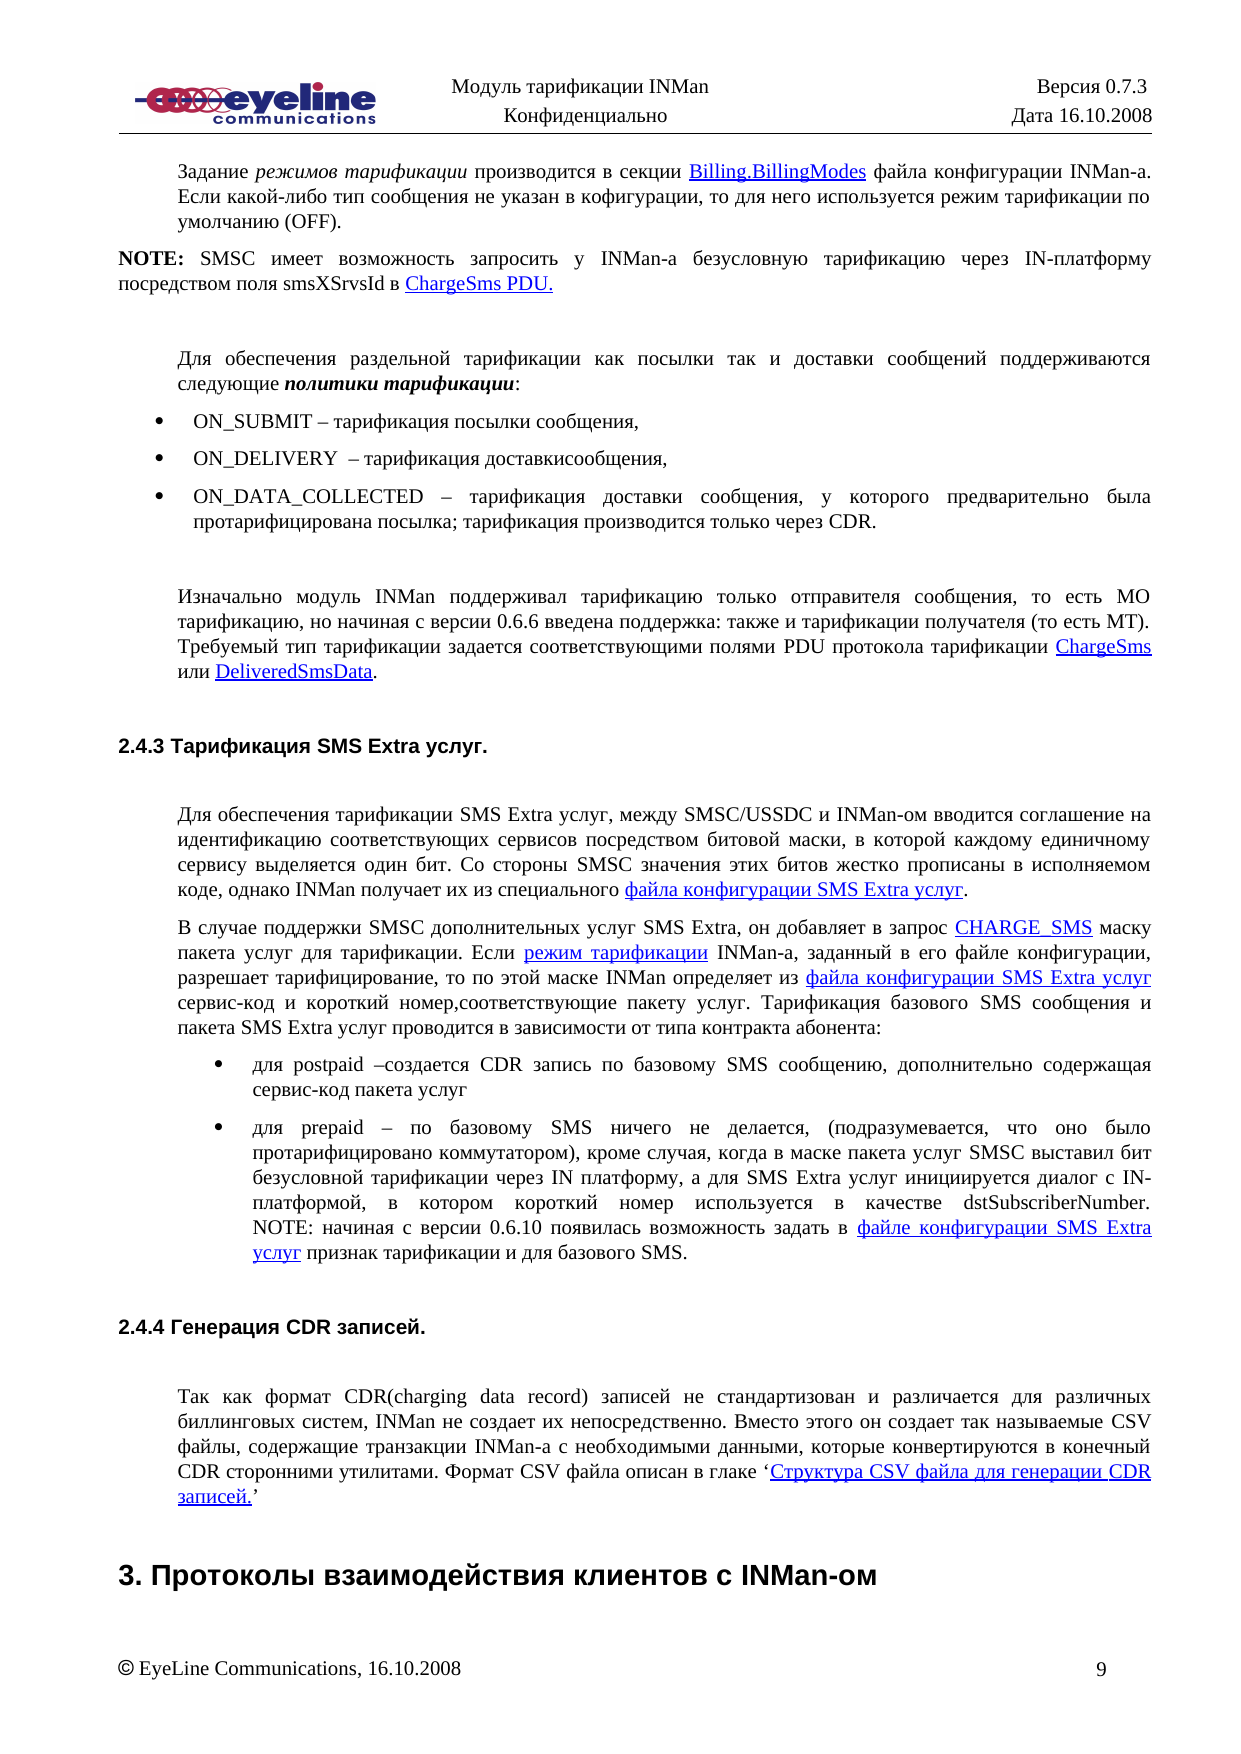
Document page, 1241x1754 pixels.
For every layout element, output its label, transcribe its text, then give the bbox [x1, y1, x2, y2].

text Для обеспечения тарификации SMS Extra услуг, между SMSC/USSDC и INMan-ом вводится соглашение на идентификацию соответствующих сервисов посредством битовой маски, в которой каждому единичному сервису выделяется один бит. Со стороны SMSC значения этих битов жестко прописаны в исполняемом коде, однако INMan получает их из специального файла конфигурации SMS Extra услуг. [177, 801, 1151, 901]
list ON_DELIVERY – тарификация доставкисообщения, [156, 445, 1151, 470]
list для postpaid –создается CDR запись по базовому SMS сообщению, дополнительно содержащая сервис-код пакета услуг [215, 1051, 1151, 1101]
subtitle Тарификация SMS Extra услуг. [118, 733, 1151, 758]
text NOTE: SMSC имеет возможность запросить у INMan-а безусловную тарификацию через IN-платформу посредством поля smsXSrvsId в ChargeSms PDU. [118, 245, 1151, 295]
text Для обеспечения раздельной тарификации как посылки так и доставки сообщений поддерживаются следующие политики тарификации: [177, 345, 1151, 395]
text Так как формат CDR(charging data record) записей не стандартизован и различается для различных биллинговых систем, INMan не создает их непосредственно. Вместо этого он создает так называемые CSV файлы, содержащие транзакции INMan-a с необходимыми данными, которые конвертируются в конечный CDR сторонними утилитами. Формат CSV файла описан в глаке ‘Структура CSV файла для генерации CDR записей.’ [177, 1383, 1151, 1508]
text Изначально модуль INMan поддерживал тарификацию только отправителя сообщения, то есть МО тарификацию, но начиная с версии 0.6.6 введена поддержка: также и тарификации получателя (то есть МТ). Требуемый тип тарификации задается соответствующими полями PDU протокола тарификации ChargeSms или DeliveredSmsData. [177, 583, 1151, 683]
subtitle Генерация CDR записей. [118, 1314, 1151, 1339]
subtitle Протоколы взаимодействия клиентов с INMan-ом [118, 1558, 1151, 1591]
text В случае поддержки SMSC дополнительных услуг SMS Extra, он добавляет в запрос CHARGE_SMS маску пакета услуг для тарификации. Если режим тарификации INMan-a, заданный в его файле конфигурации, разрешает тарифицирование, то по этой маске INMan определяет из файла конфигурации SMS Extra услуг сервис-код и короткий номер,соответствующие пакету услуг. Тарификация базового SMS сообщения и пакета SMS Extra услуг проводится в зависимости от типа контракта абонента: [177, 914, 1151, 1039]
list ON_DATA_COLLECTED – тарификация доставки сообщения, у которого предварительно была протарифицирована посылка; тарификация производится только через CDR. [156, 483, 1151, 533]
list для prepaid – по базовому SMS ничего не делается, (подразумевается, что оно было протарифицировано коммутатором), кроме случая, когда в маске пакета услуг SMSC выставил бит безусловной тарификации через IN платформу, а для SMS Extra услуг инициируется диалог с IN-платформой, в котором короткий номер используется в качестве dstSubscriberNumber. NOTE: начиная с версии 0.6.10 появилась возможность задать в файле конфигурации SMS Extra услуг признак тарификации и для базового SMS. [215, 1114, 1151, 1264]
picture [135, 82, 376, 124]
list ON_SUBMIT – тарификация посылки сообщения, [156, 408, 1151, 433]
text Задание режимов тарификации производится в секции Billing.BillingModes файла конфигурации INMan-a. Если какой-либо тип сообщения не указан в кофигурации, то для него используется режим тарификации по умолчанию (OFF). [177, 158, 1151, 233]
